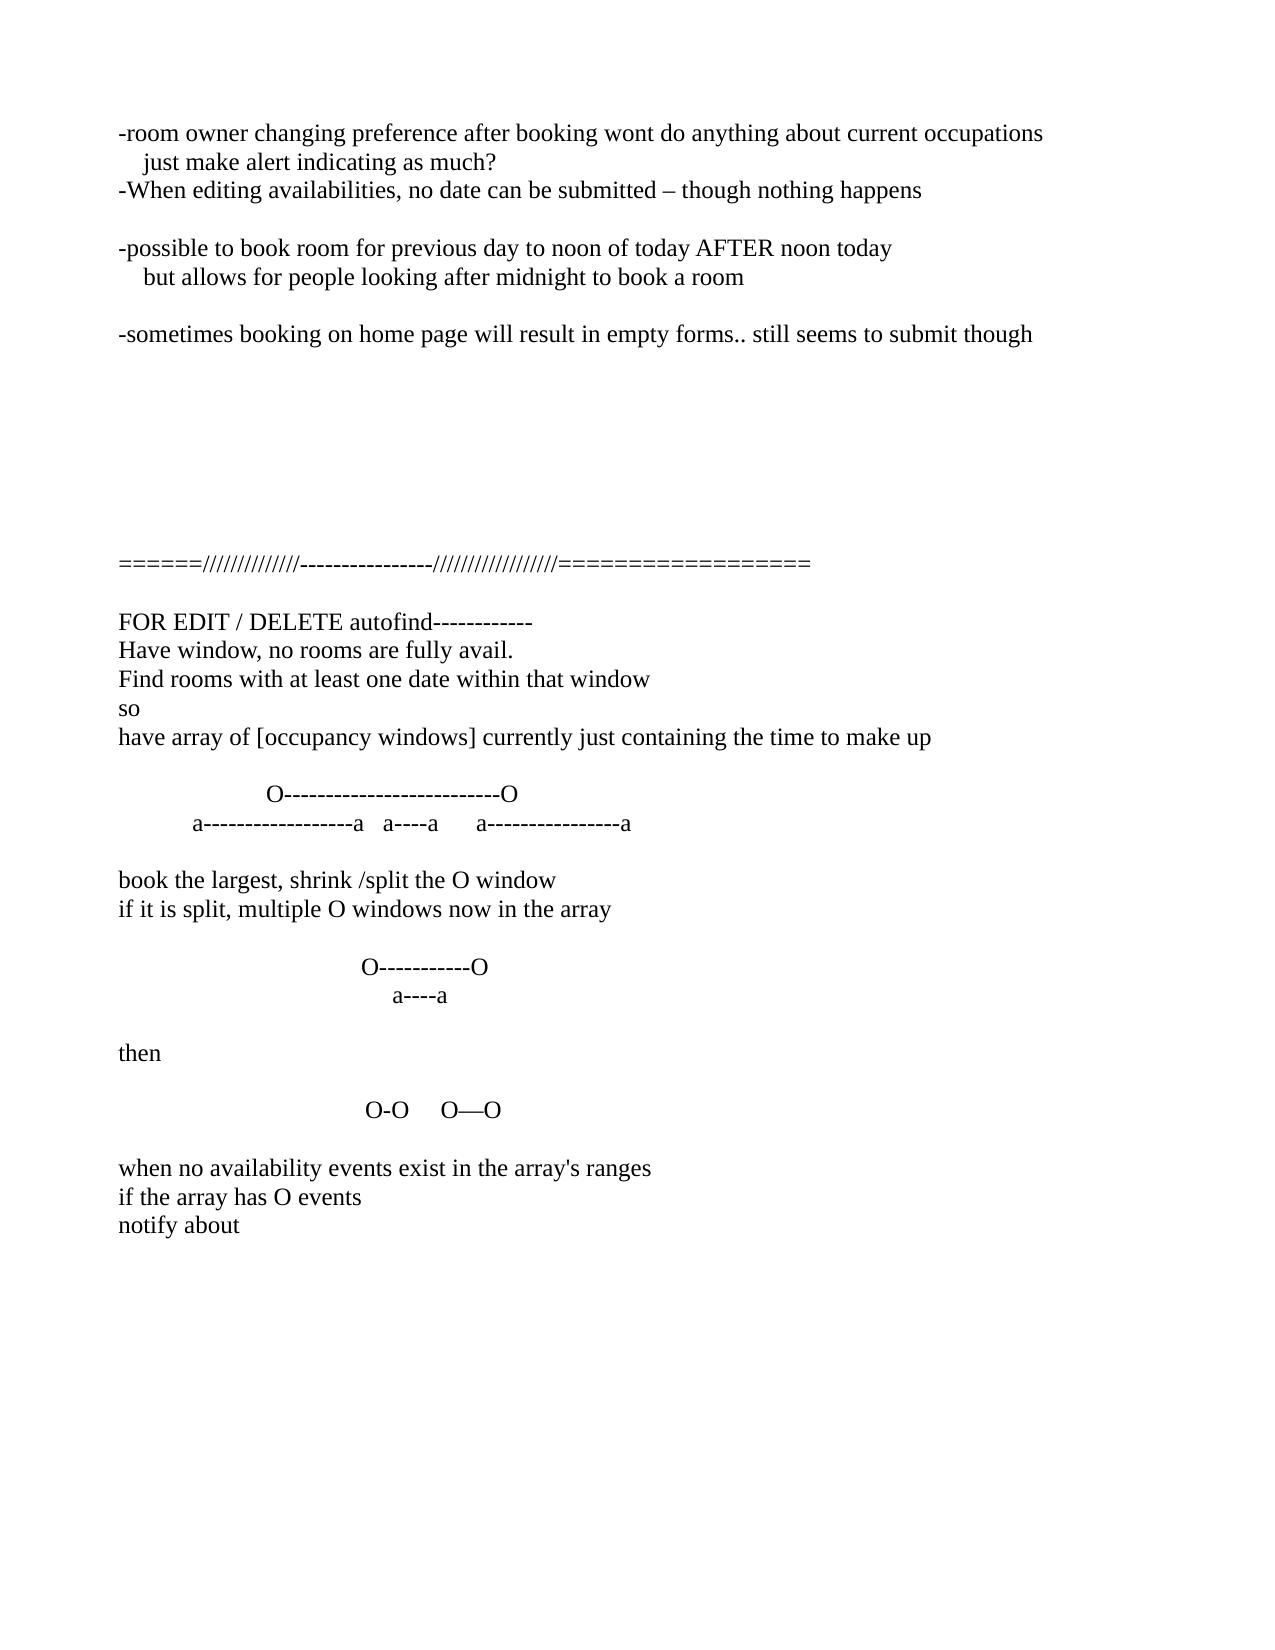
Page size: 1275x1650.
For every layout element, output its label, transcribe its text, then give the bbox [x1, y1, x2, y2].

text if the array has O events [118, 1182, 1157, 1211]
text Have window, no rooms are fully avail. [118, 636, 1157, 664]
text so [118, 693, 1157, 722]
text have array of [occupancy windows] currently just containing the time to make up [118, 722, 1157, 751]
text O-----------O [118, 952, 1157, 981]
text a----a [118, 981, 1157, 1009]
text book the largest, shrink /split the O window [118, 866, 1157, 894]
text then [118, 1038, 1157, 1067]
text if it is split, multiple O windows now in the array [118, 894, 1157, 923]
text notify about [118, 1211, 1157, 1239]
text but allows for people looking after midnight to book a room [118, 262, 1157, 291]
text Find rooms with at least one date within that window [118, 664, 1157, 693]
text -room owner changing preference after booking wont do anything about current occupations [118, 118, 1157, 147]
text a------------------a a----a a----------------a [118, 808, 1157, 837]
text FOR EDIT / DELETE autofind------------ [118, 607, 1157, 636]
text O-O O—O [118, 1096, 1157, 1124]
text -sometimes booking on home page will result in empty forms.. still seems to submit though [118, 319, 1157, 348]
text O--------------------------O [118, 779, 1157, 808]
text ======//////////////----------------//////////////////================== [118, 549, 1157, 578]
text just make alert indicating as much? [118, 147, 1157, 176]
text -possible to book room for previous day to noon of today AFTER noon today [118, 233, 1157, 262]
text when no availability events exist in the array's ranges [118, 1153, 1157, 1182]
text -When editing availabilities, no date can be submitted – though nothing happens [118, 176, 1157, 204]
